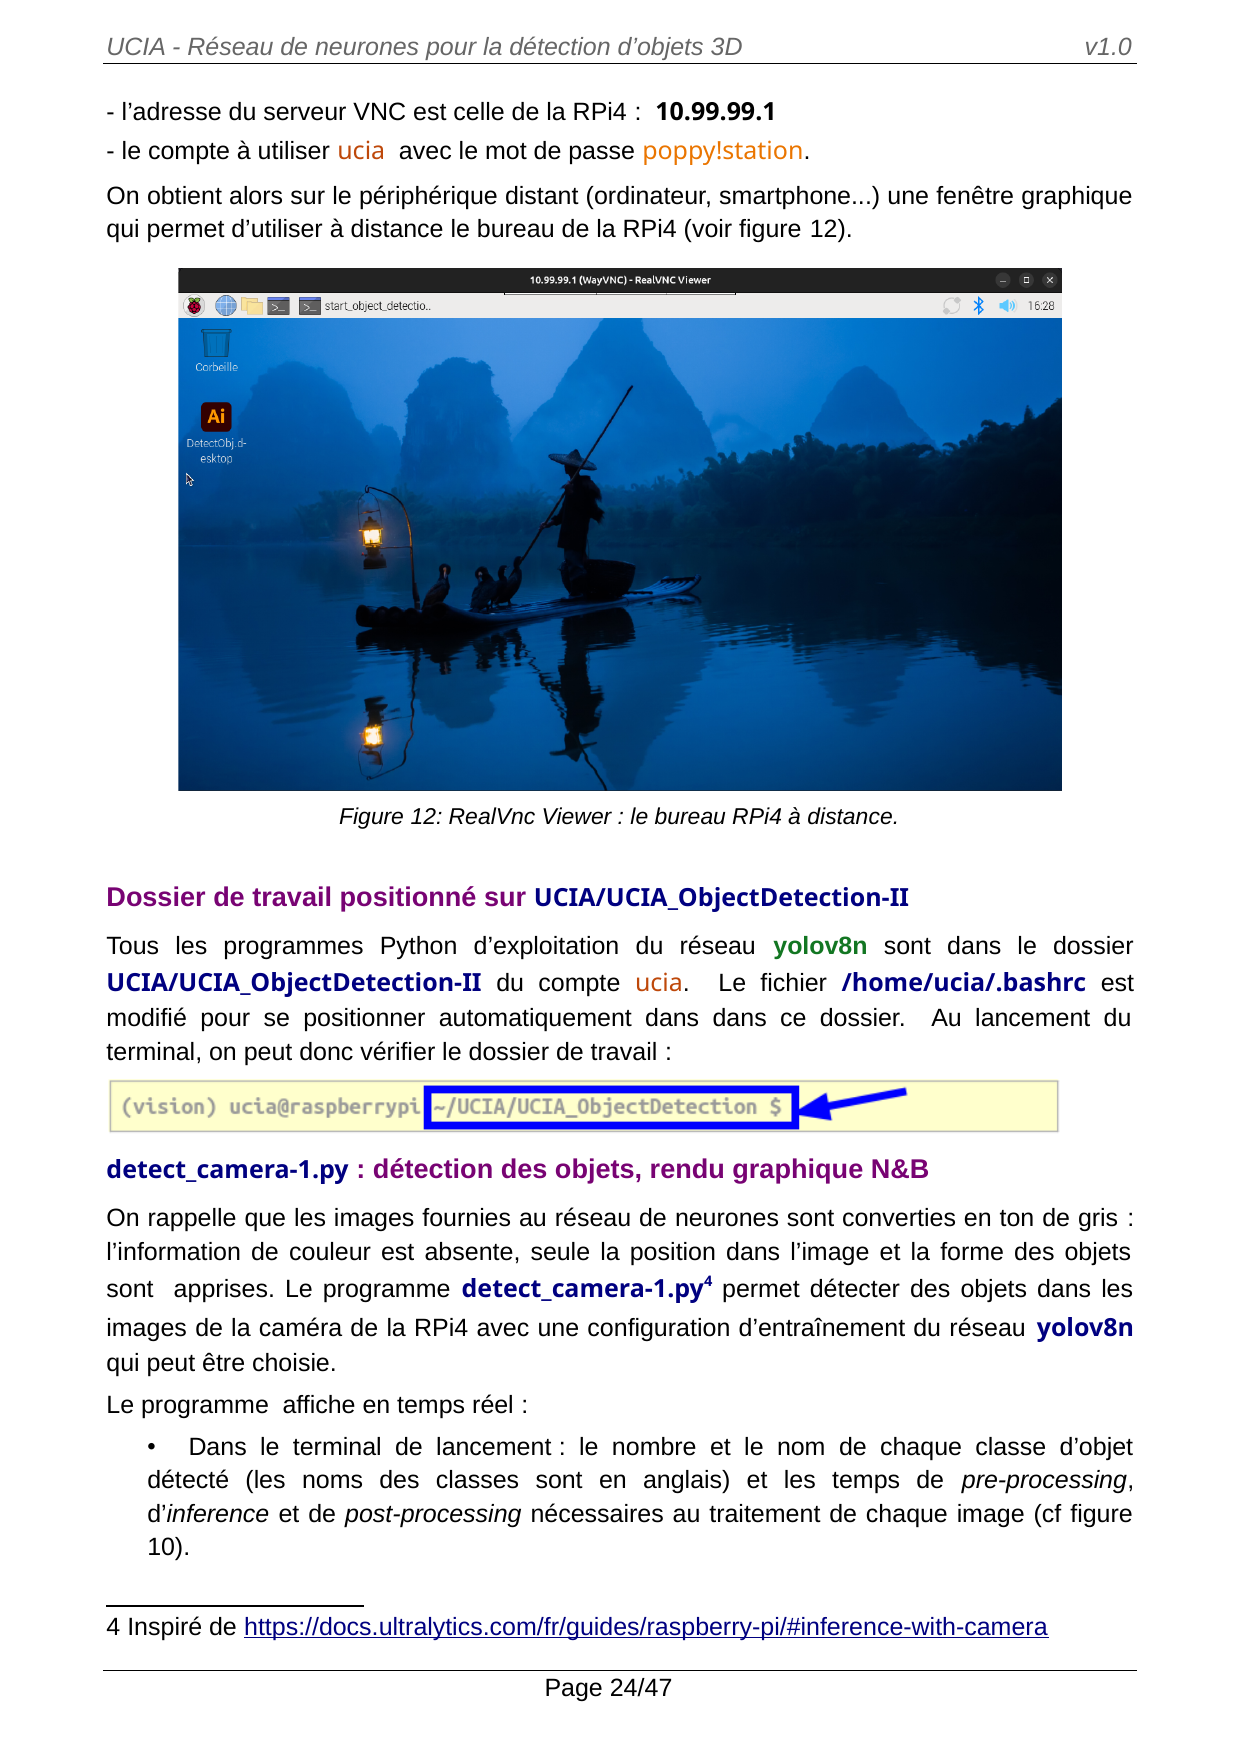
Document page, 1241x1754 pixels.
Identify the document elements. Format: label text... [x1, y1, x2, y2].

text Figure 12: RealVnc Viewer : le bureau RPi4 à distance. [106, 791, 1134, 829]
subtitle Dossier de travail positionné sur UCIA/UCIA_ObjectDetection-II [106, 879, 1134, 913]
picture [178, 268, 1062, 791]
picture [106, 1078, 1060, 1136]
text On obtient alors sur le périphérique distant (ordinateur, smartphone...) une fenêtre graphique qui permet d’utiliser à distance le bureau de la RPi4 (voir figure 12). [106, 181, 1134, 243]
text - l’adresse du serveur VNC est celle de la RPi4 : 10.99.99.1 - le compte à utiliser ucia avec le mot de passe poppy!station. [106, 94, 1134, 167]
text Tous les programmes Python d’exploitation du réseau yolov8n sont dans le dossier UCIA/UCIA_ObjectDetection-II du compte ucia. Le fichier /home/ucia/.bashrc est modifié pour se positionner automatiquement dans dans ce dossier. Au lancement du terminal, on peut donc vérifier le dossier de travail : [106, 931, 1134, 1065]
text On rappelle que les images fournies au réseau de neurones sont converties en ton de gris : l’information de couleur est absente, seule la position dans l’image et la forme des objets sont apprises. Le programme detect_camera-1.py permet détecter des objets dans les images de la caméra de la RPi4 avec une configuration d’entraînement du réseau yolov8n qui peut être choisie. [106, 1203, 1134, 1377]
subtitle detect_camera-1.py : détection des objets, rendu graphique N&B [106, 1152, 1134, 1186]
text Le programme affiche en temps réel : [106, 1390, 1134, 1418]
list Dans le terminal de lancement : le nombre et le nom de chaque classe d’objet détecté (les noms des classes sont en anglais) et les temps de pre-processing, d’inference et de post-processing nécessaires au traitement de chaque image (cf figure 10). [147, 1432, 1134, 1560]
text Inspiré de https://docs.ultralytics.com/fr/guides/raspberry-pi/#inference-with-camera [106, 1612, 1134, 1669]
